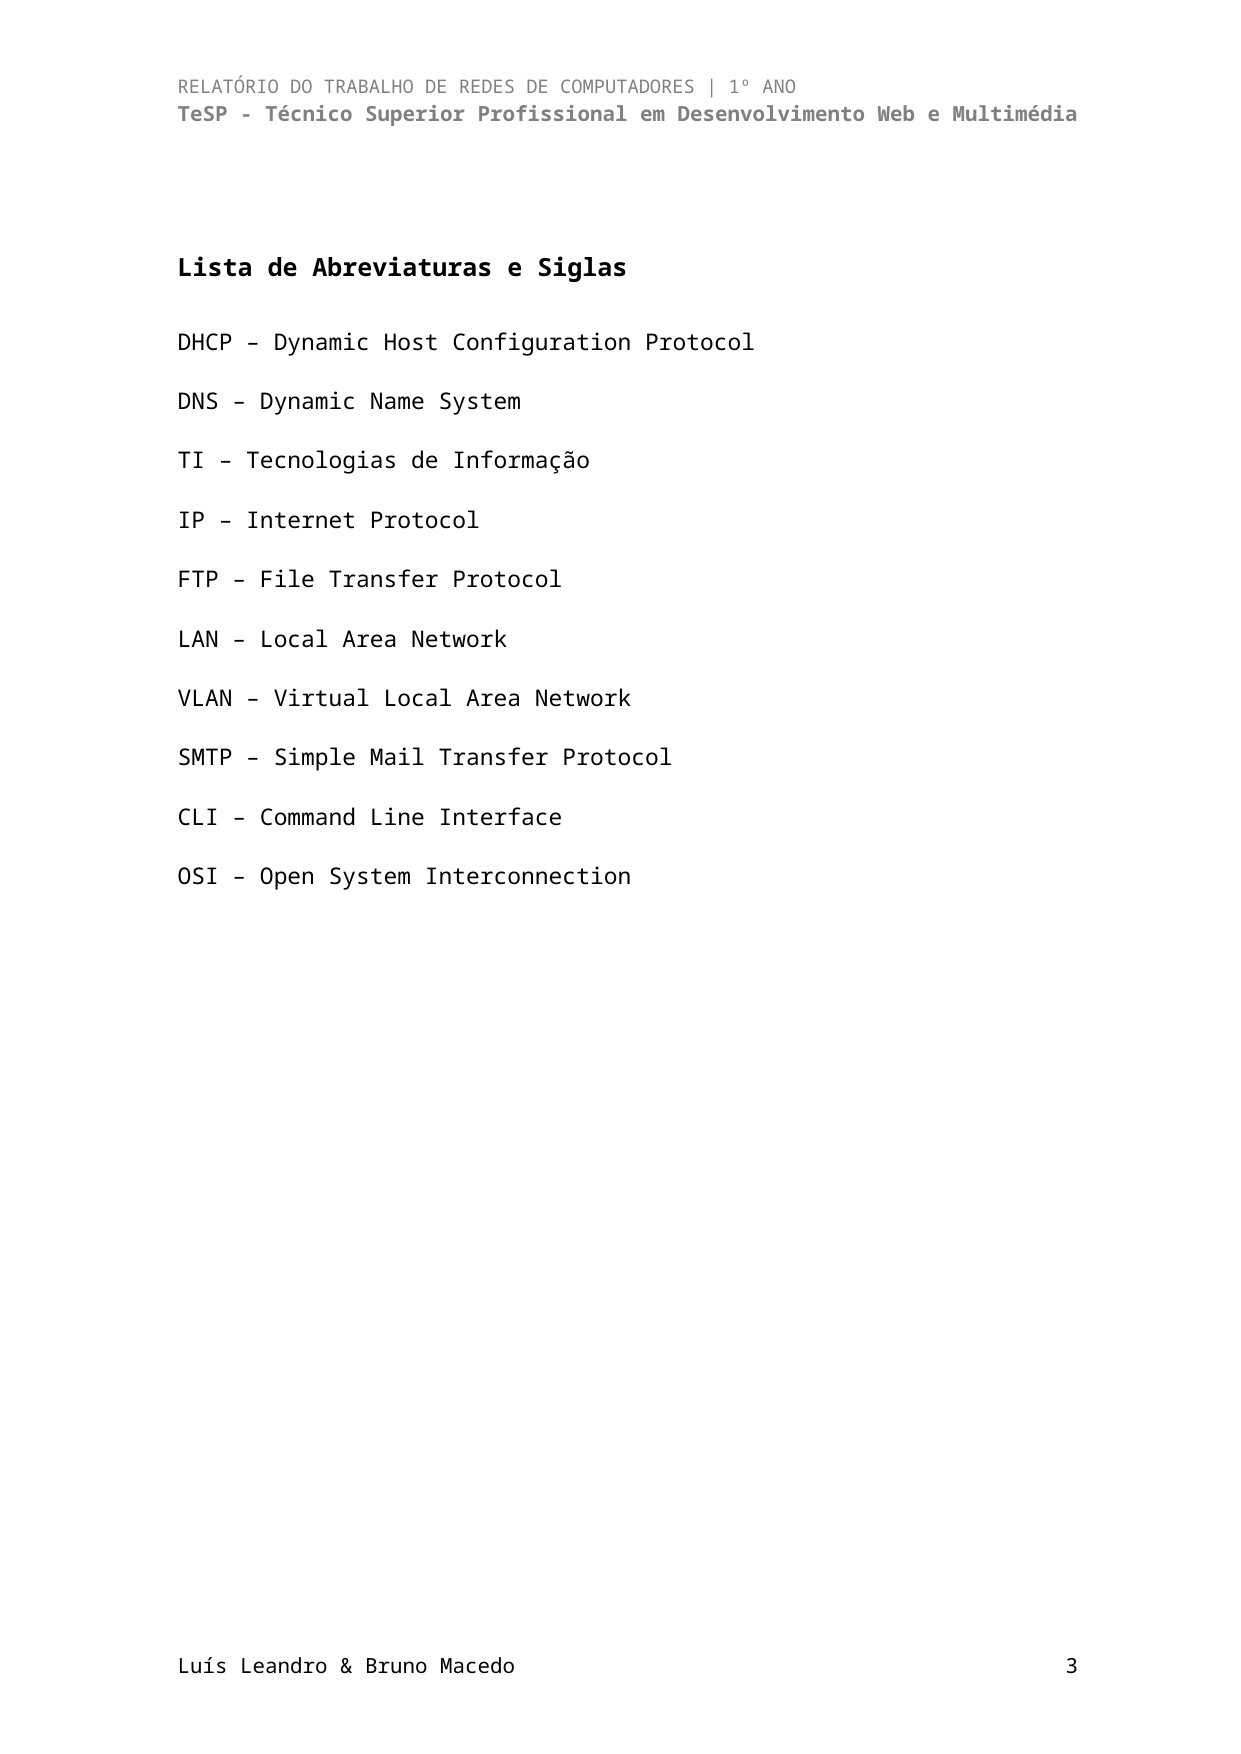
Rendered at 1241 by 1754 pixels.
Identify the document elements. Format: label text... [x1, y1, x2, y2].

text SMTP – Simple Mail Transfer Protocol [177, 741, 1092, 773]
text VLAN – Virtual Local Area Network [177, 682, 1092, 713]
text FTP – File Transfer Protocol [177, 563, 1092, 594]
text DNS – Dynamic Name System [177, 385, 1092, 416]
text OSI – Open System Interconnection [177, 860, 1092, 891]
text TI – Tecnologias de Informação [177, 444, 1092, 476]
text IP – Internet Protocol [177, 504, 1092, 535]
text CLI – Command Line Interface [177, 801, 1092, 832]
text DHCP – Dynamic Host Configuration Protocol [177, 326, 1092, 357]
text LAN – Local Area Network [177, 623, 1092, 654]
text Lista de Abreviaturas e Siglas [177, 250, 1092, 284]
